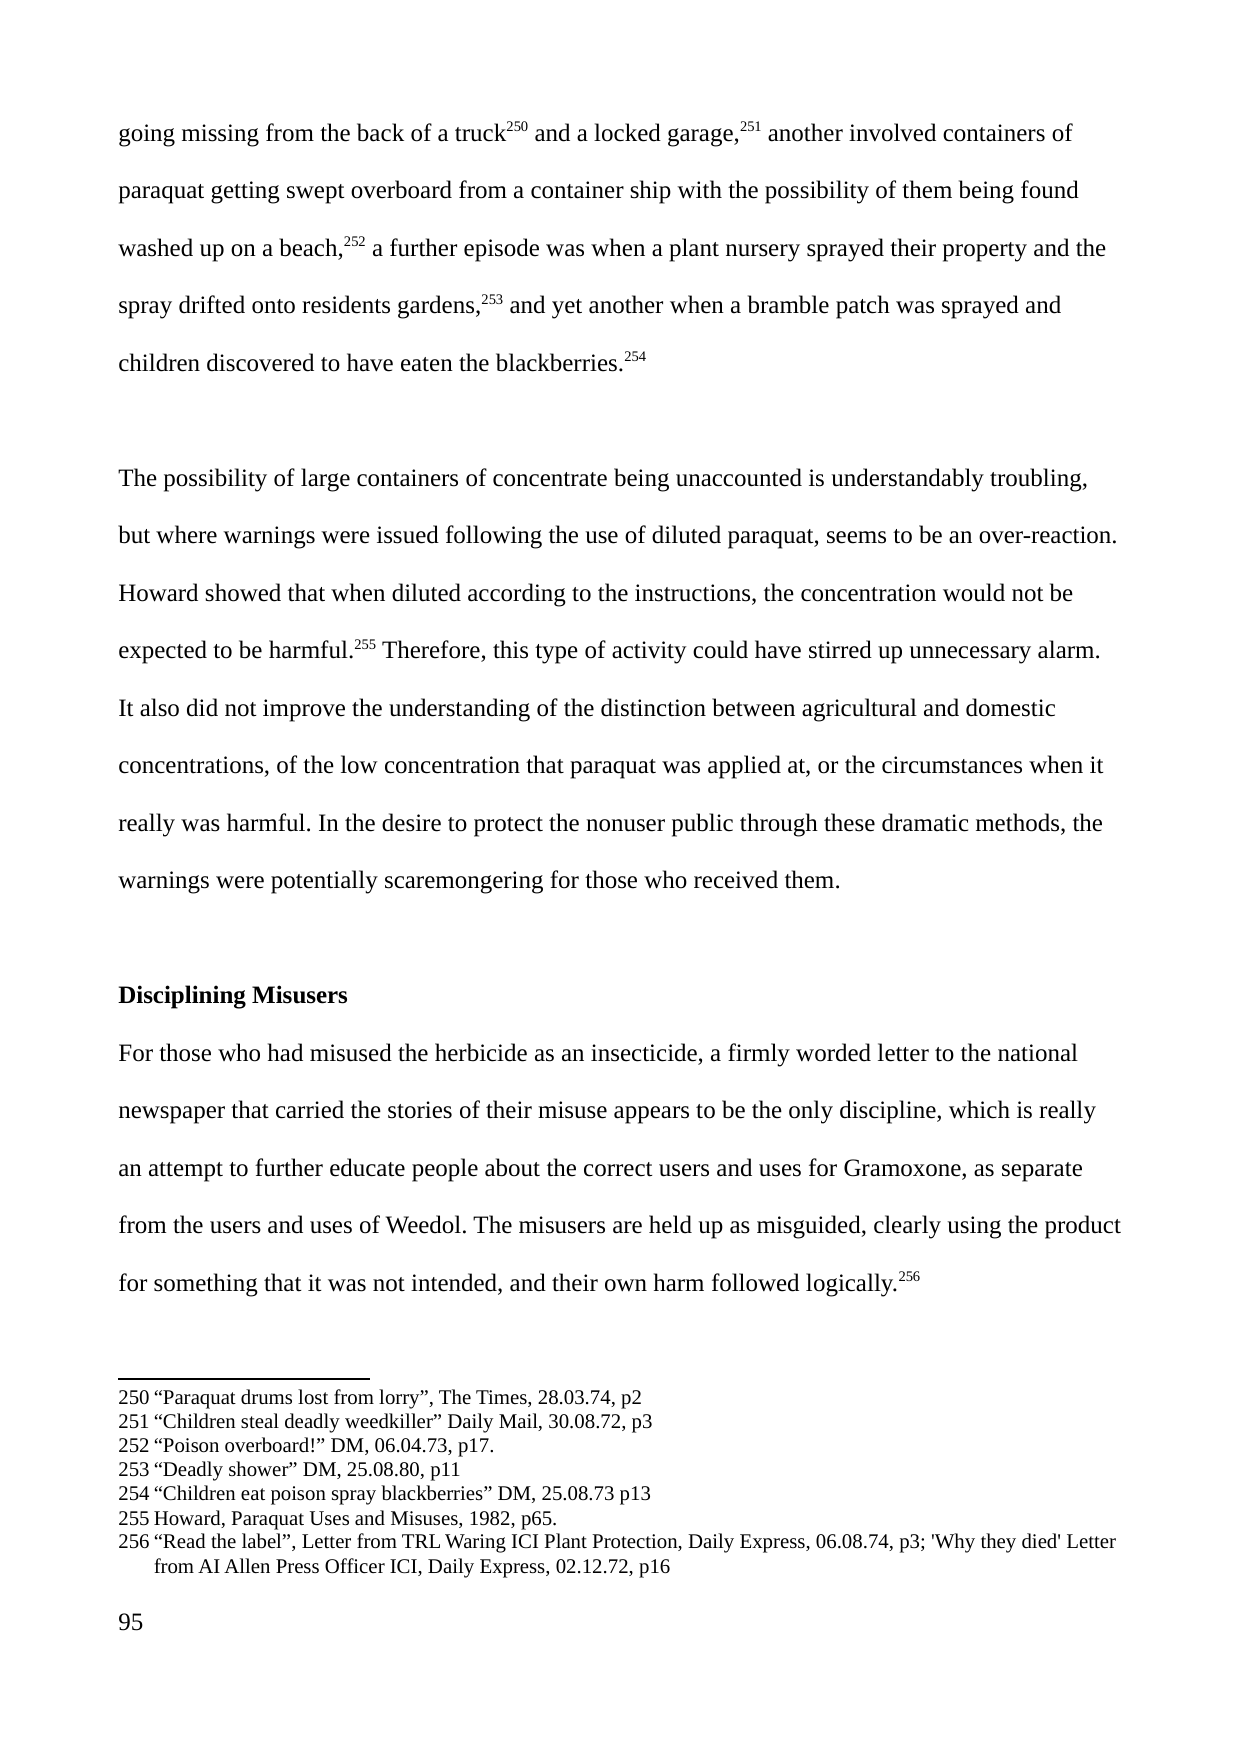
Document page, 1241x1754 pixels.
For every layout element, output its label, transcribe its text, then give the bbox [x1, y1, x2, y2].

text “Children steal deadly weedkiller” Daily Mail, 30.08.72, p3 [118, 1409, 1122, 1433]
text “Paraquat drums lost from lorry”, The Times, 28.03.74, p2 [118, 1385, 1122, 1409]
text “Read the label”, Letter from TRL Waring ICI Plant Protection, Daily Express, 06.08.74, p3; 'Why they died' Letter from AI Allen Press Officer ICI, Daily Express, 02.12.72, p16 [118, 1529, 1122, 1578]
text The possibility of large containers of concentrate being unaccounted is understandably troubling, but where warnings were issued following the use of diluted paraquat, seems to be an over-reaction. Howard showed that when diluted according to the instructions, the concentration would not be expected to be harmful. Therefore, this type of activity could have stirred up unnecessary alarm. It also did not improve the understanding of the distinction between agricultural and domestic concentrations, of the low concentration that paraquat was applied at, or the circumstances when it really was harmful. In the desire to protect the nonuser public through these dramatic methods, the warnings were potentially scaremongering for those who received them. [118, 463, 1122, 894]
text “Children eat poison spray blackberries” DM, 25.08.73 p13 [118, 1481, 1122, 1505]
text Disciplining Misusers [118, 981, 1122, 1009]
text Howard, Paraquat Uses and Misuses, 1982, p65. [118, 1505, 1122, 1529]
text “Deadly shower” DM, 25.08.80, p11 [118, 1457, 1122, 1481]
text “Poison overboard!” DM, 06.04.73, p17. [118, 1433, 1122, 1457]
text For those who had misused the herbicide as an insecticide, a firmly worded letter to the national newspaper that carried the stories of their misuse appears to be the only discipline, which is really an attempt to further educate people about the correct users and uses for Gramoxone, as separate from the users and uses of Weedol. The misusers are held up as misguided, clearly using the product for something that it was not intended, and their own harm followed logically. [118, 1038, 1122, 1297]
text going missing from the back of a truck and a locked garage, another involved containers of paraquat getting swept overboard from a container ship with the possibility of them being found washed up on a beach, a further episode was when a plant nursery sprayed their property and the spray drifted onto residents gardens, and yet another when a bramble patch was sprayed and children discovered to have eaten the blackberries. [118, 118, 1122, 377]
